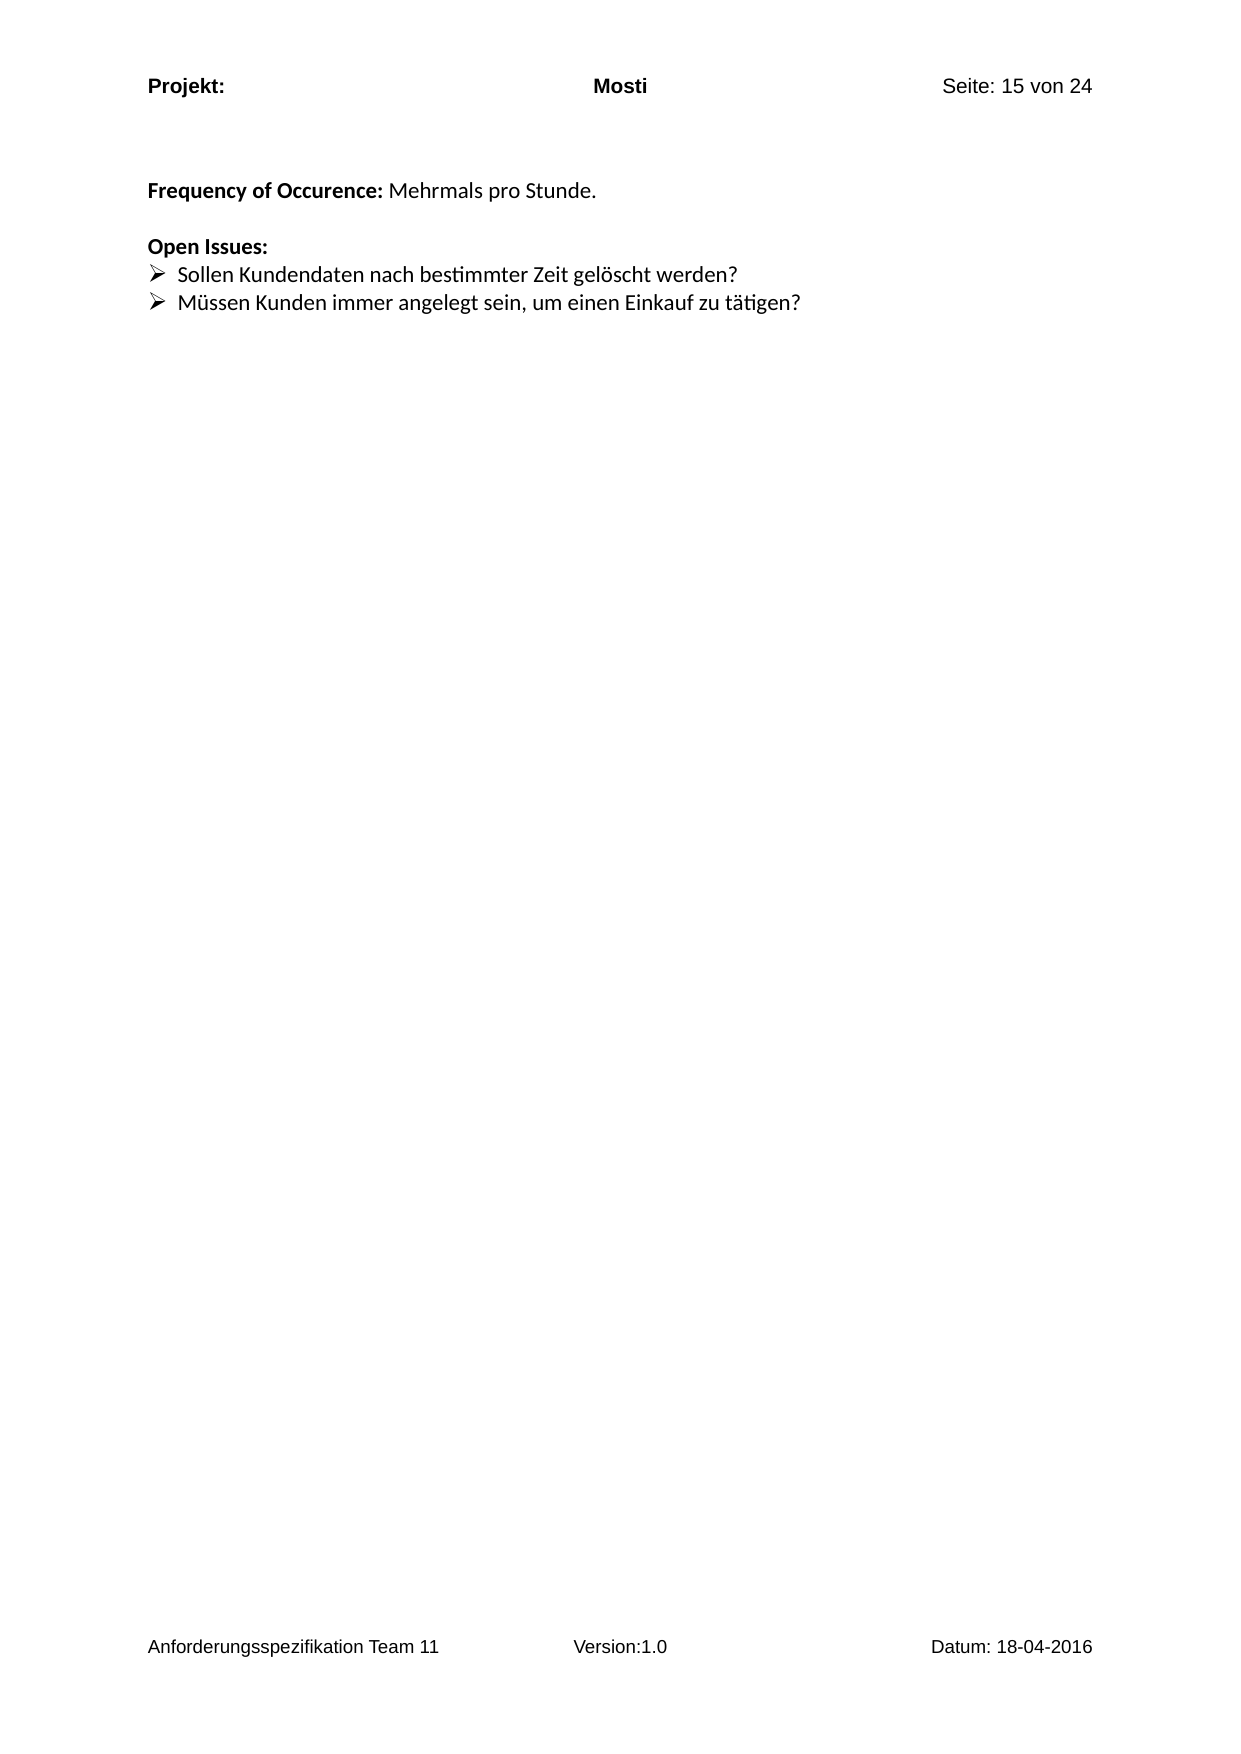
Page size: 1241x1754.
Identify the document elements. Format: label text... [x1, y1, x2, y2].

list Sollen Kundendaten nach bestimmter Zeit gelöscht werden? [148, 260, 1092, 288]
text Frequency of Occurence: Mehrmals pro Stunde. [148, 176, 1092, 204]
text Open Issues: [148, 232, 1092, 260]
list Müssen Kunden immer angelegt sein, um einen Einkauf zu tätigen? [148, 288, 1092, 316]
